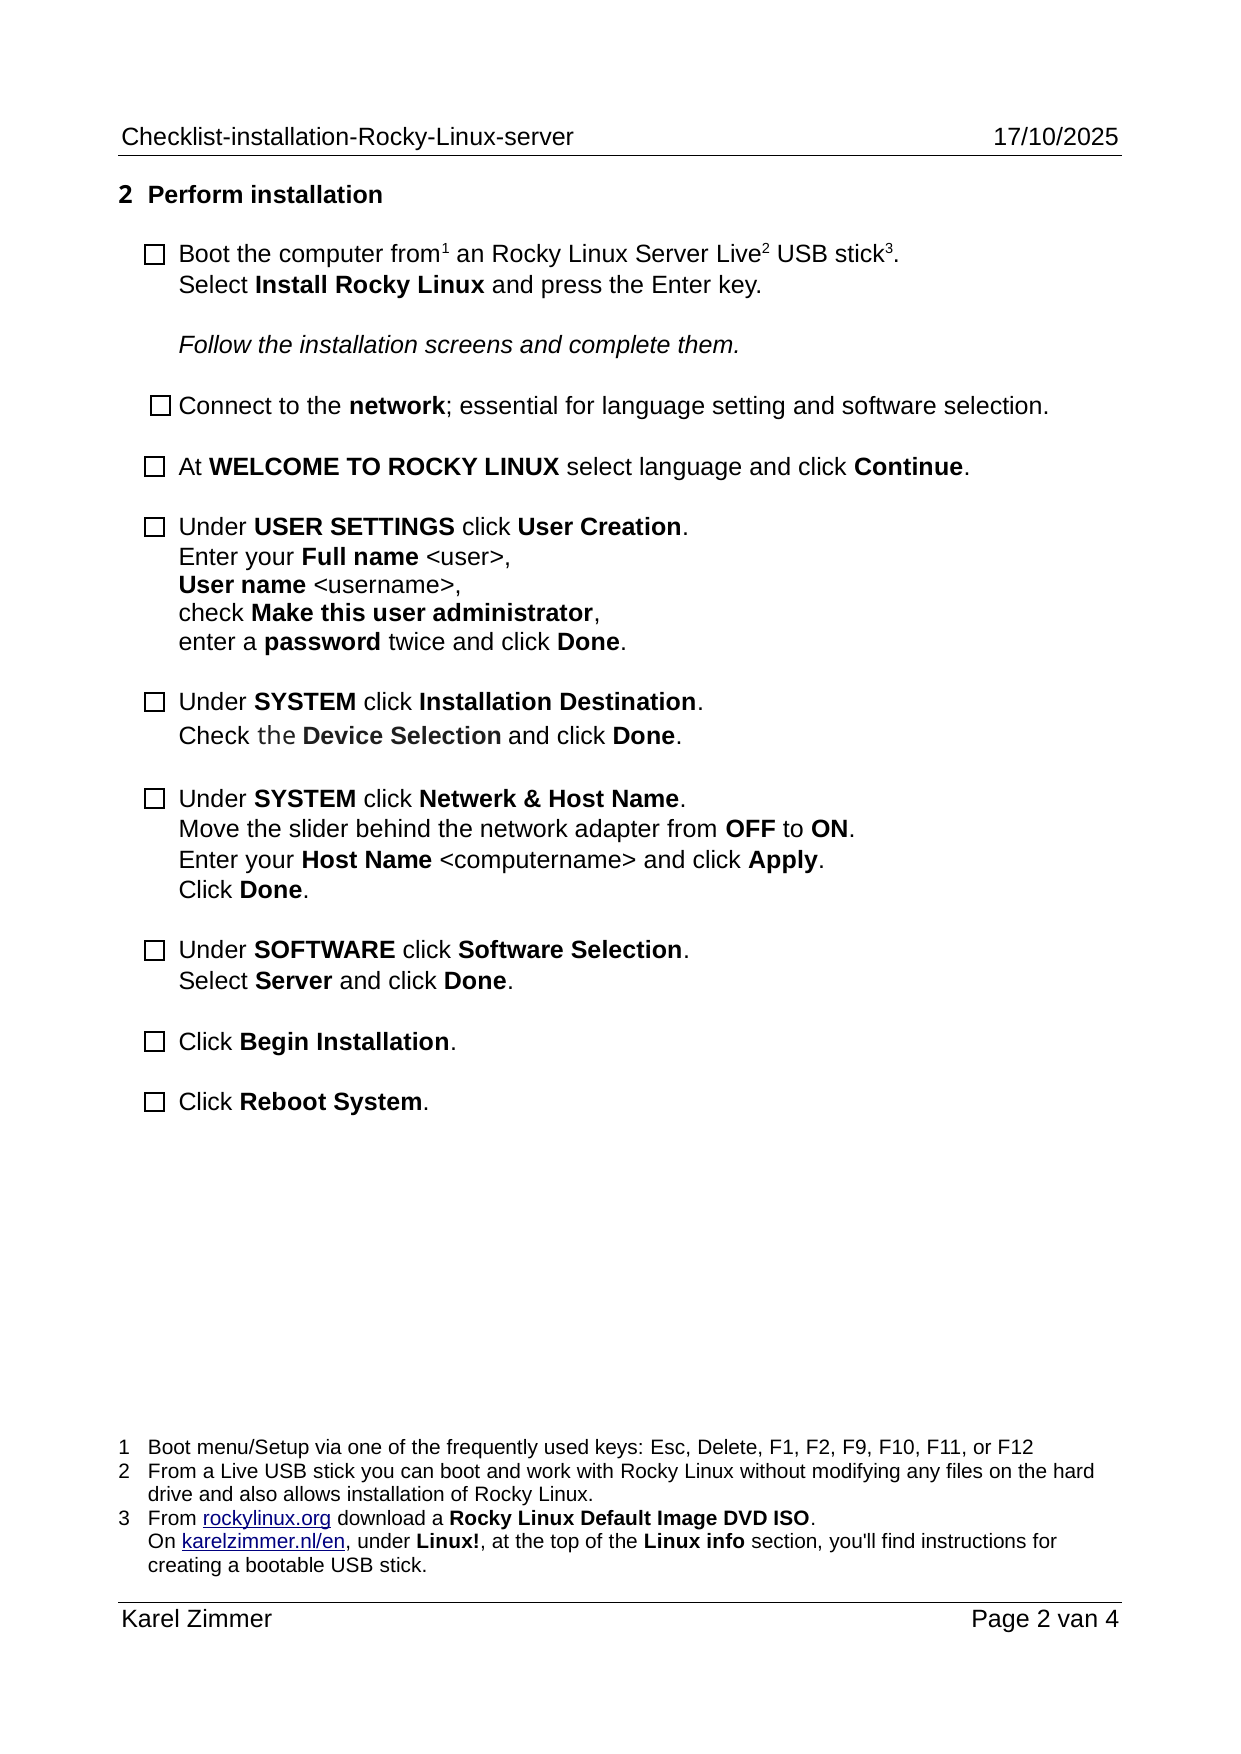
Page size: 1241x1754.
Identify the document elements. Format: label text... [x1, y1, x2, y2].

table_cell [118, 1057, 142, 1087]
table_header [142, 239, 177, 269]
table_cell [118, 935, 142, 966]
table_cell Under SOFTWARE click Software Selection. [177, 935, 1122, 966]
table_cell [118, 391, 142, 421]
table_cell [118, 687, 142, 717]
list Perform installation [118, 177, 1122, 211]
table_cell [142, 844, 177, 875]
table_cell [118, 482, 142, 512]
table_cell [142, 966, 177, 996]
table_header Boot the computer from an Rocky Linux Server Live USB stick. [177, 239, 1122, 269]
table_cell [177, 657, 1122, 687]
table_cell Under USER SETTINGS click User Creation. [177, 512, 1122, 542]
table_cell [118, 300, 142, 330]
table_cell Check the Device Selection and click Done. [177, 717, 1122, 753]
table_cell [177, 905, 1122, 935]
table_cell [118, 905, 142, 935]
table_cell Under SYSTEM click Installation Destination. [177, 687, 1122, 717]
table_cell [177, 360, 1122, 391]
table_cell [118, 966, 142, 996]
table_cell [118, 784, 142, 814]
table_cell Follow the installation screens and complete them. [177, 330, 1122, 360]
table_cell [142, 754, 177, 784]
table_cell [118, 512, 142, 542]
table_cell [118, 657, 142, 687]
table_cell [142, 330, 177, 360]
table_cell [177, 996, 1122, 1026]
table_cell Move the slider behind the network adapter from OFF to ON. [177, 814, 1122, 844]
table_cell Click Begin Installation. [177, 1026, 1122, 1057]
table_cell [118, 542, 142, 657]
table_cell [142, 421, 177, 451]
table_cell [118, 330, 142, 360]
table_cell [118, 996, 142, 1026]
table_header [118, 239, 142, 269]
table_cell [142, 360, 177, 391]
table_cell [118, 717, 142, 753]
table_cell [142, 269, 177, 300]
table_cell [177, 482, 1122, 512]
table_cell [118, 1087, 142, 1117]
table_cell Connect to the network; essential for language setting and software selection. [177, 391, 1122, 421]
table_cell Under SYSTEM click Netwerk & Host Name. [177, 784, 1122, 814]
table_cell [177, 754, 1122, 784]
table_cell [142, 300, 177, 330]
table_cell [118, 754, 142, 784]
table_cell [118, 844, 142, 875]
table_cell [142, 687, 177, 717]
table_cell [142, 1026, 177, 1057]
table_cell [142, 784, 177, 814]
table_cell Select Server and click Done. [177, 966, 1122, 996]
table_cell [118, 269, 142, 300]
table_cell [118, 814, 142, 844]
table_cell [142, 391, 177, 421]
table_cell [142, 1057, 177, 1087]
table_cell At WELCOME TO ROCKY LINUX select language and click Continue. [177, 451, 1122, 482]
table_cell [118, 451, 142, 482]
table_cell [177, 421, 1122, 451]
table_cell [142, 512, 177, 542]
table_cell Click Done. [177, 875, 1122, 905]
table_cell Click Reboot System. [177, 1087, 1122, 1117]
table_cell [142, 875, 177, 905]
table_cell [177, 300, 1122, 330]
table_cell [142, 542, 177, 657]
table_cell Enter your Host Name <computername> and click Apply. [177, 844, 1122, 875]
table_cell [142, 657, 177, 687]
table_cell [118, 1026, 142, 1057]
table_cell Select Install Rocky Linux and press the Enter key. [177, 269, 1122, 300]
table_cell [142, 482, 177, 512]
table_cell [118, 875, 142, 905]
table_cell [142, 814, 177, 844]
table_cell [142, 996, 177, 1026]
table_cell Enter your Full name <user>, User name <username>, check Make this user administrator, enter a password twice and click Done. [177, 542, 1122, 657]
table_cell [142, 451, 177, 482]
table_cell [142, 935, 177, 966]
table_cell [177, 1057, 1122, 1087]
table_cell [142, 1087, 177, 1117]
table_cell [118, 360, 142, 391]
table_cell [118, 421, 142, 451]
table_cell [142, 717, 177, 753]
table_cell [142, 905, 177, 935]
